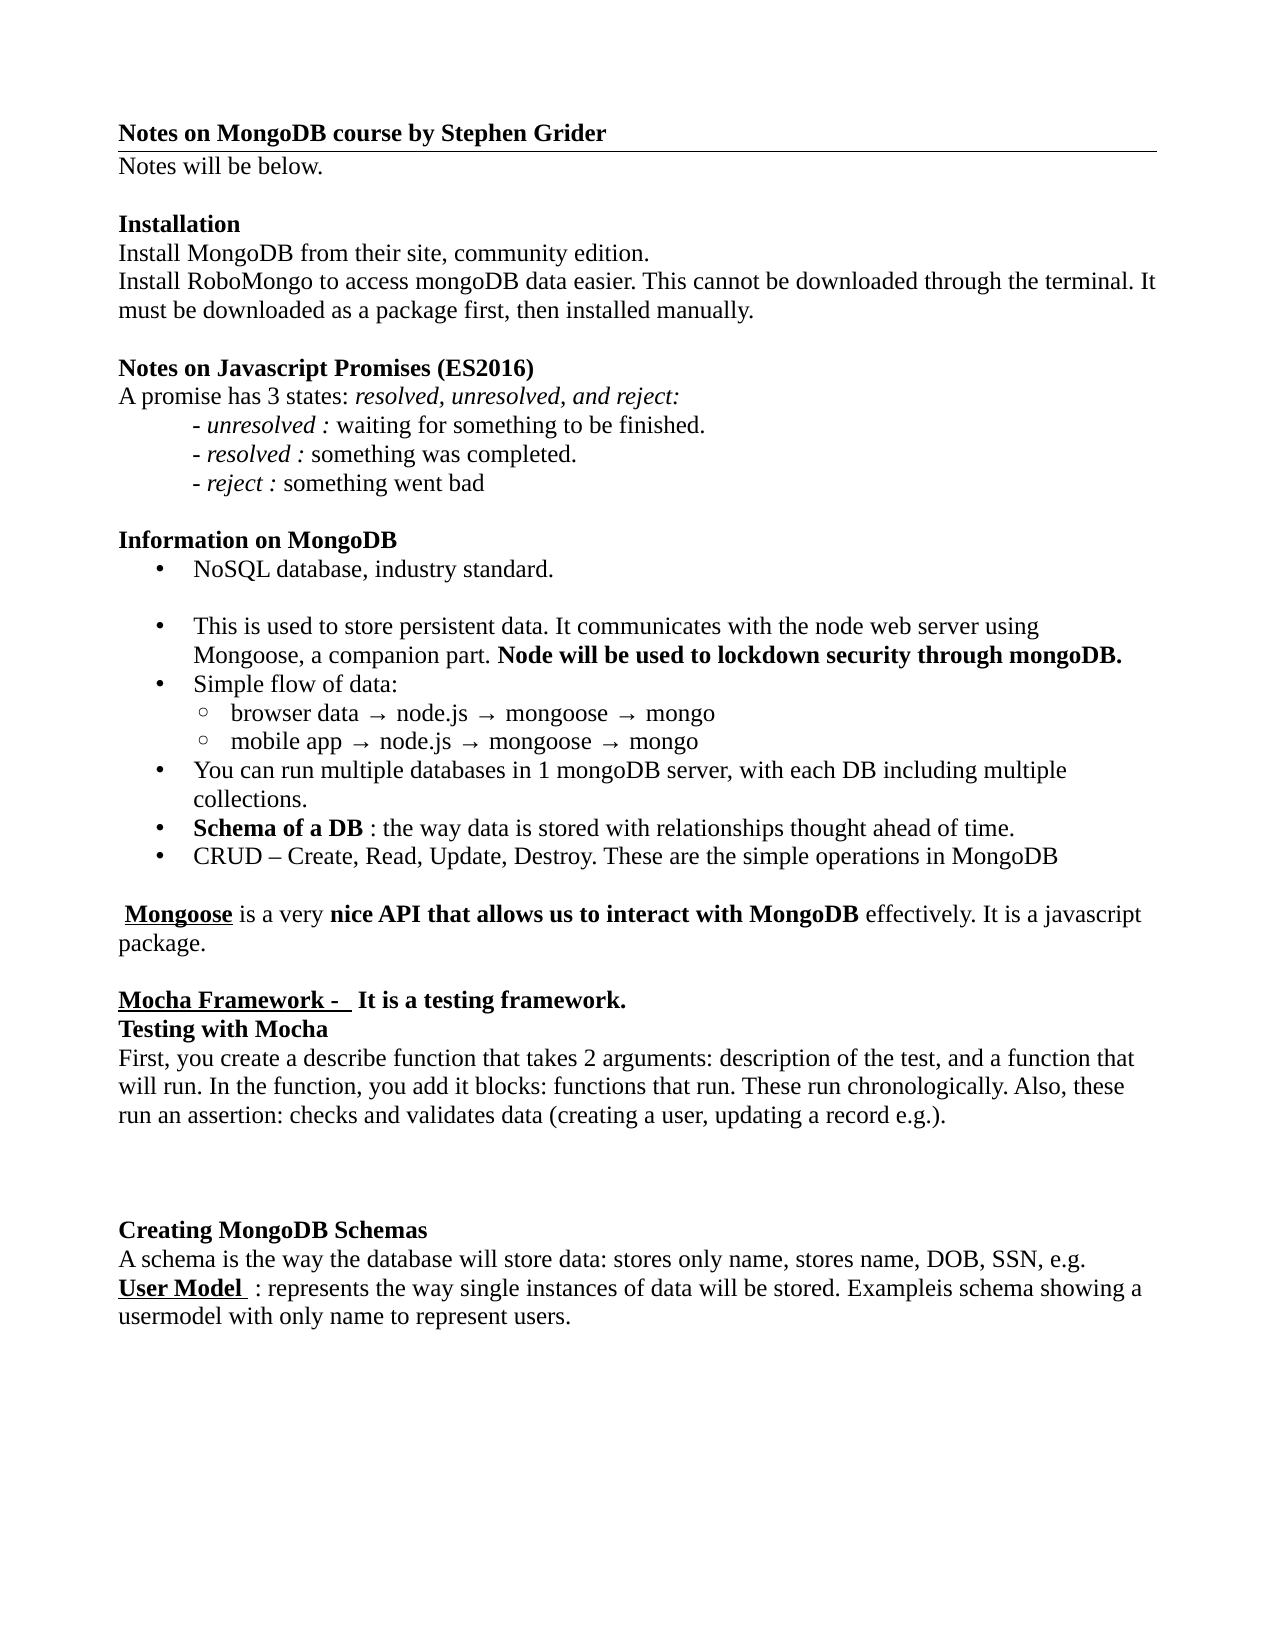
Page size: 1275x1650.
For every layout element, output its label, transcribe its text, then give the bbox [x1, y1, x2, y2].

text Information on MongoDB [118, 525, 1157, 554]
list mobile app → node.js → mongoose → mongo [193, 726, 1157, 755]
text Creating MongoDB Schemas [118, 1215, 1157, 1244]
text Install RoboMongo to access mongoDB data easier. This cannot be downloaded through the terminal. It must be downloaded as a package first, then installed manually. [118, 266, 1157, 324]
text Testing with Mocha [118, 1014, 1157, 1043]
list This is used to store persistent data. It communicates with the node web server using Mongoose, a companion part. Node will be used to lockdown security through mongoDB. [156, 611, 1157, 669]
text - resolved : something was completed. [118, 439, 1157, 468]
list CRUD – Create, Read, Update, Destroy. These are the simple operations in MongoDB [156, 841, 1157, 870]
list You can run multiple databases in 1 mongoDB server, with each DB including multiple collections. [156, 755, 1157, 813]
text A schema is the way the database will store data: stores only name, stores name, DOB, SSN, e.g. [118, 1244, 1157, 1273]
list Simple flow of data: [156, 669, 1157, 698]
text Install MongoDB from their site, community edition. [118, 238, 1157, 266]
list NoSQL database, industry standard. [156, 554, 1157, 583]
text A promise has 3 states: resolved, unresolved, and reject: [118, 381, 1157, 410]
list Schema of a DB : the way data is stored with relationships thought ahead of time. [156, 813, 1157, 841]
text User Model : represents the way single instances of data will be stored. Exampleis schema showing a usermodel with only name to represent users. [118, 1273, 1157, 1330]
text Mocha Framework - It is a testing framework. [118, 985, 1157, 1014]
text First, you create a describe function that takes 2 arguments: description of the test, and a function that will run. In the function, you add it blocks: functions that run. These run chronologically. Also, these run an assertion: checks and validates data (creating a user, updating a record e.g.). [118, 1043, 1157, 1129]
text Mongoose is a very nice API that allows us to interact with MongoDB effectively. It is a javascript package. [118, 899, 1157, 956]
text Notes on MongoDB course by Stephen Grider [118, 118, 1157, 151]
text Installation [118, 209, 1157, 238]
text - reject : something went bad [118, 468, 1157, 496]
list browser data → node.js → mongoose → mongo [193, 698, 1157, 726]
text Notes will be below. [118, 152, 1157, 180]
text - unresolved : waiting for something to be finished. [118, 410, 1157, 439]
text Notes on Javascript Promises (ES2016) [118, 353, 1157, 381]
